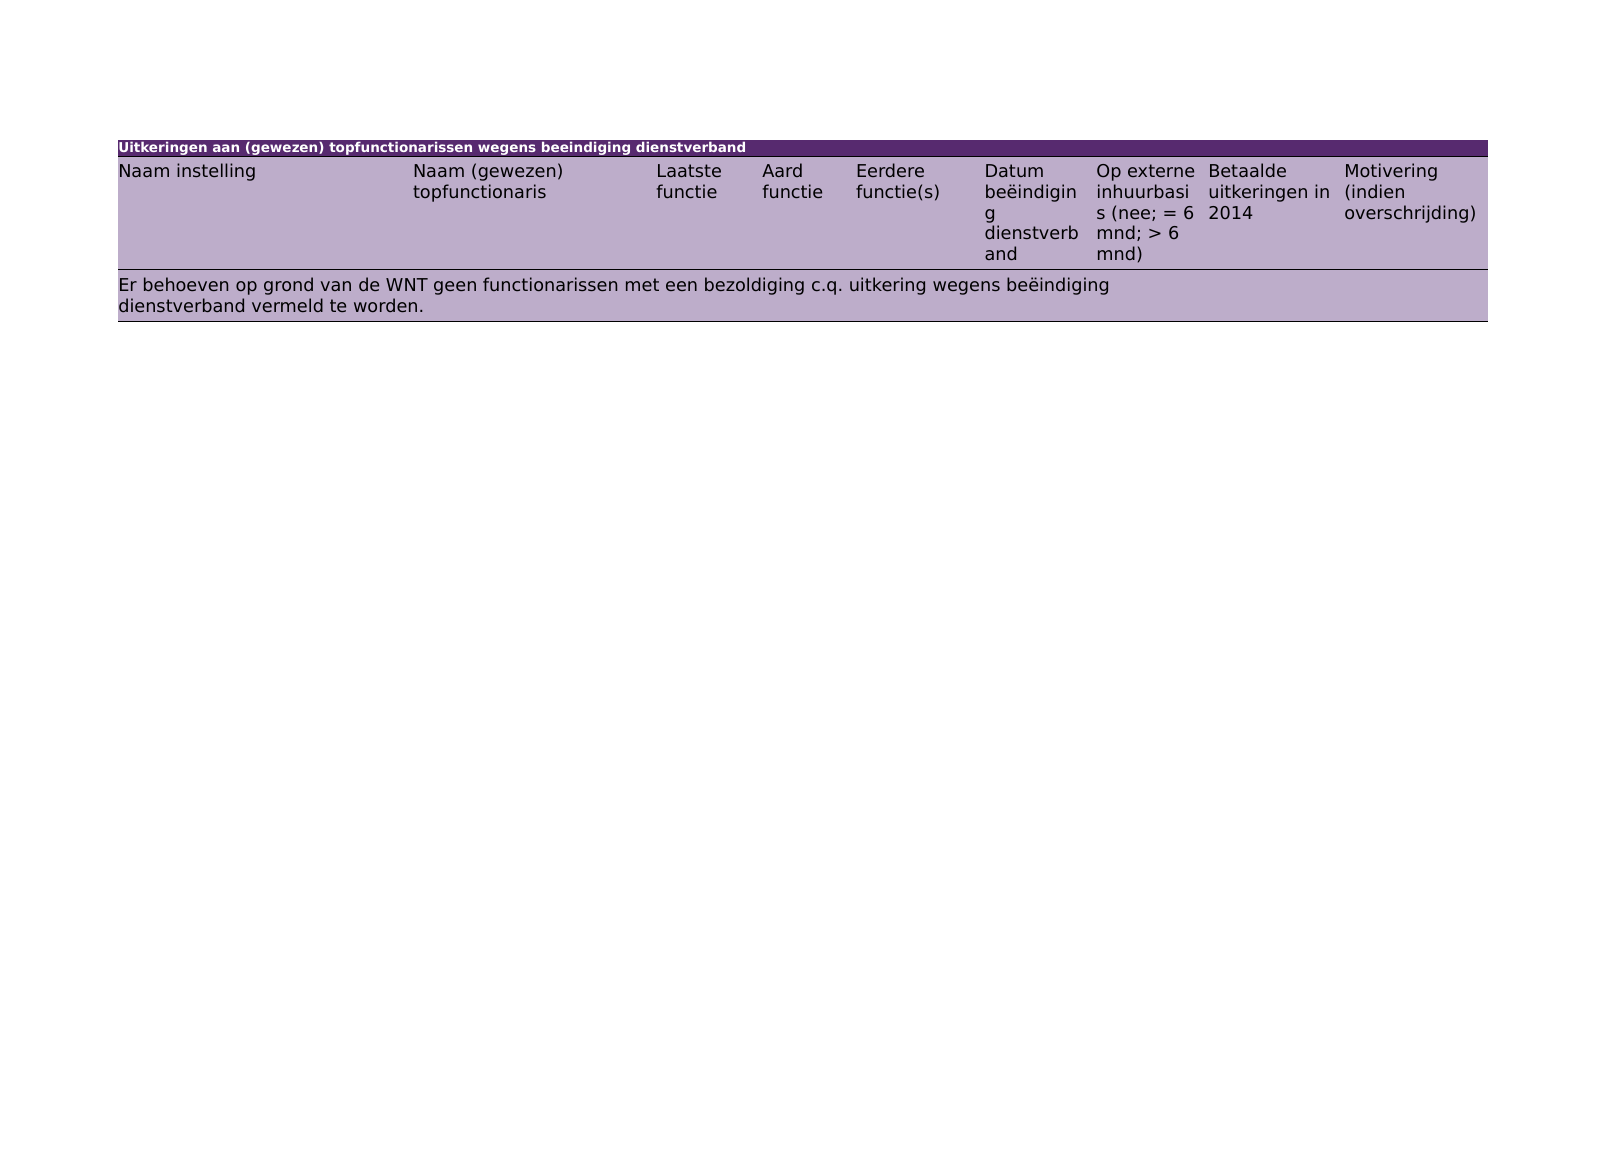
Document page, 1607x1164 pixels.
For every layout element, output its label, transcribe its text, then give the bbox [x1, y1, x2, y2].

table_cell Naam (gewezen) topfunctionaris [407, 157, 650, 269]
table_cell Motivering (indien overschrijding) [1338, 157, 1488, 269]
table_cell [1338, 270, 1488, 321]
table_cell Betaalde uitkeringen in 2014 [1202, 157, 1338, 269]
table_cell Laatste functie [650, 157, 756, 269]
table_cell [1202, 270, 1338, 321]
table_cell Eerdere functie(s) [850, 157, 978, 269]
table_header Uitkeringen aan (gewezen) topfunctionarissen wegens beeindiging dienstverband [118, 140, 1488, 156]
table_cell Datum beëindiging dienstverband [979, 157, 1090, 269]
table_cell Aard functie [756, 157, 850, 269]
table_cell Op externe inhuurbasis (nee; = 6 mnd; > 6 mnd) [1090, 157, 1202, 269]
table_cell Naam instelling [118, 157, 407, 269]
table_cell Er behoeven op grond van de WNT geen functionarissen met een bezoldiging c.q. uitkering wegens beëindiging dienstverband vermeld te worden. [118, 270, 1202, 321]
